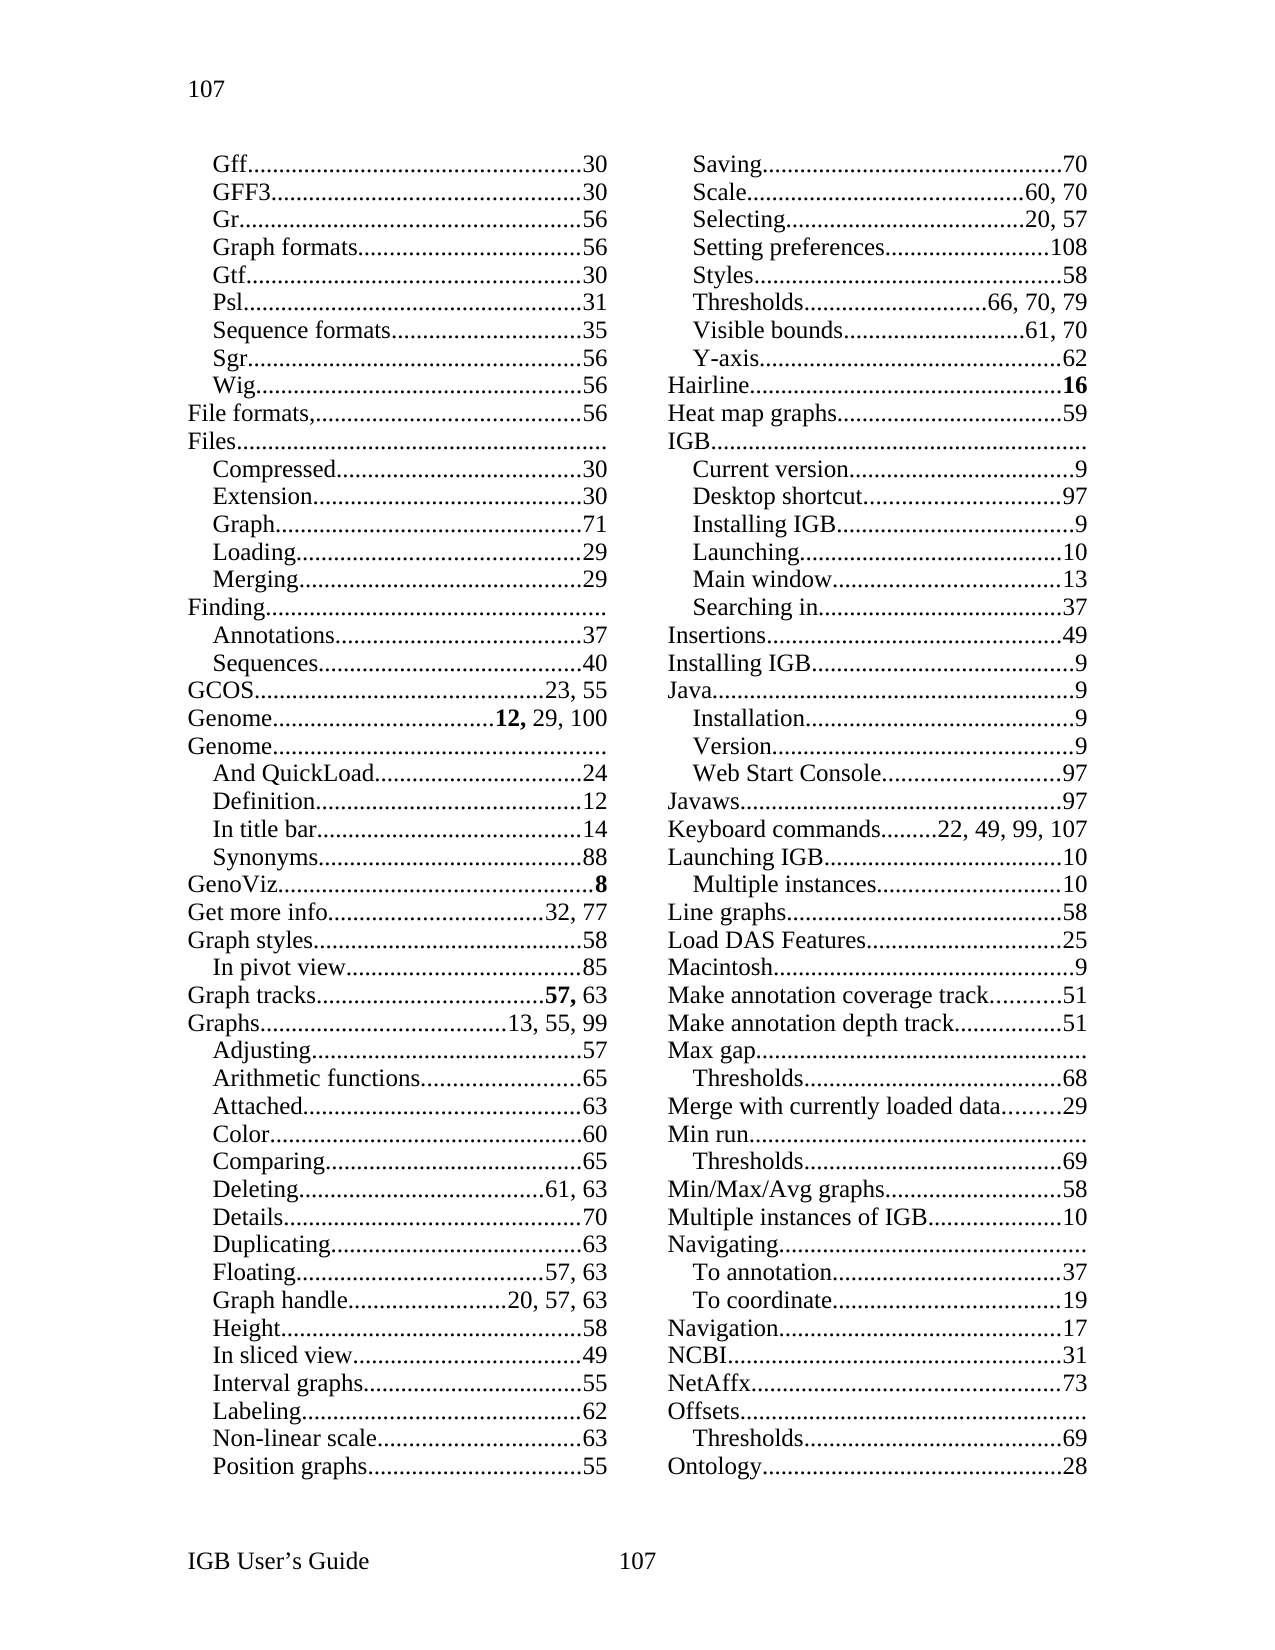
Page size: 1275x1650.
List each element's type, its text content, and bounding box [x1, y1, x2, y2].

text NCBI 31 [667, 1341, 1087, 1369]
text Labeling 62 [212, 1397, 607, 1424]
text Scale 60, 70 [692, 178, 1087, 205]
text Sgr 56 [212, 344, 607, 372]
text Graph formats 56 [212, 233, 607, 261]
text Ontology 28 [667, 1452, 1087, 1480]
text GCOS 23, 55 [187, 676, 607, 704]
text Web Start Console 97 [692, 759, 1087, 787]
text Thresholds 66, 70, 79 [692, 288, 1087, 316]
text Heat map graphs 59 [667, 399, 1087, 427]
text Current version 9 [692, 455, 1087, 482]
text Deleting 61, 63 [212, 1175, 607, 1203]
text Max gap [667, 1037, 1087, 1064]
text Genome [187, 732, 607, 759]
text Load DAS Features 25 [667, 926, 1087, 953]
text Navigating [667, 1231, 1087, 1258]
text Definition 12 [212, 787, 607, 815]
text Height 58 [212, 1314, 607, 1341]
text Interval graphs 55 [212, 1369, 607, 1397]
text To annotation 37 [692, 1258, 1087, 1286]
text Multiple instances 10 [692, 870, 1087, 898]
text Graph handle 20, 57, 63 [212, 1286, 607, 1314]
text Color 60 [212, 1120, 607, 1147]
text Installation 9 [692, 704, 1087, 732]
text Adjusting 57 [212, 1037, 607, 1064]
text Min run [667, 1120, 1087, 1147]
text Main window 13 [692, 566, 1087, 593]
text Position graphs 55 [212, 1452, 607, 1480]
text Sequence formats 35 [212, 316, 607, 344]
text Floating 57, 63 [212, 1258, 607, 1286]
text GenoViz 8 [187, 870, 607, 898]
text Merge with currently loaded data 29 [667, 1092, 1087, 1120]
text Graph tracks 57, 63 [187, 981, 607, 1009]
text Javaws 97 [667, 787, 1087, 815]
text Attached 63 [212, 1092, 607, 1120]
text Macintosh 9 [667, 953, 1087, 981]
text Make annotation coverage track 51 [667, 981, 1087, 1009]
text Loading 29 [212, 538, 607, 566]
text Offsets [667, 1397, 1087, 1424]
text Psl 31 [212, 288, 607, 316]
text In pivot view 85 [212, 953, 607, 981]
text Installing IGB 9 [667, 649, 1087, 676]
text Files [187, 427, 607, 455]
text Java 9 [667, 676, 1087, 704]
text Keyboard commands 22, 49, 99, 107 [667, 815, 1087, 843]
text IGB [667, 427, 1087, 455]
text Graph 71 [212, 510, 607, 538]
text Line graphs 58 [667, 898, 1087, 926]
text Selecting 20, 57 [692, 205, 1087, 233]
text Sequences 40 [212, 649, 607, 676]
text Y-axis 62 [692, 344, 1087, 372]
text Graph styles 58 [187, 926, 607, 953]
text Thresholds 69 [692, 1147, 1087, 1175]
text NetAffx 73 [667, 1369, 1087, 1397]
text Gff 30 [212, 150, 607, 178]
text Thresholds 69 [692, 1424, 1087, 1452]
text GFF3 30 [212, 178, 607, 205]
text Insertions 49 [667, 621, 1087, 649]
text Desktop shortcut 97 [692, 482, 1087, 510]
text Non-linear scale 63 [212, 1424, 607, 1452]
text Hairline 16 [667, 372, 1087, 399]
text File formats, 56 [187, 399, 607, 427]
text Setting preferences 108 [692, 233, 1087, 261]
text Comparing 65 [212, 1147, 607, 1175]
text Searching in 37 [692, 593, 1087, 621]
text Synonyms 88 [212, 843, 607, 870]
text In title bar 14 [212, 815, 607, 843]
text Wig 56 [212, 372, 607, 399]
text Gr 56 [212, 205, 607, 233]
text Details 70 [212, 1203, 607, 1231]
text Compressed 30 [212, 455, 607, 482]
text Arithmetic functions 65 [212, 1064, 607, 1092]
text Launching IGB 10 [667, 843, 1087, 870]
text Graphs 13, 55, 99 [187, 1009, 607, 1037]
text Make annotation depth track 51 [667, 1009, 1087, 1037]
text Styles 58 [692, 261, 1087, 288]
text Multiple instances of IGB 10 [667, 1203, 1087, 1231]
text Get more info 32, 77 [187, 898, 607, 926]
text Duplicating 63 [212, 1231, 607, 1258]
text Launching 10 [692, 538, 1087, 566]
text Version 9 [692, 732, 1087, 759]
text Thresholds 68 [692, 1064, 1087, 1092]
text Navigation 17 [667, 1314, 1087, 1341]
text Gtf 30 [212, 261, 607, 288]
text And QuickLoad 24 [212, 759, 607, 787]
text Installing IGB 9 [692, 510, 1087, 538]
text Finding [187, 593, 607, 621]
text Genome 12, 29, 100 [187, 704, 607, 732]
text Visible bounds 61, 70 [692, 316, 1087, 344]
text To coordinate 19 [692, 1286, 1087, 1314]
text Merging 29 [212, 566, 607, 593]
text Extension 30 [212, 482, 607, 510]
text Annotations 37 [212, 621, 607, 649]
text In sliced view 49 [212, 1341, 607, 1369]
text Saving 70 [692, 150, 1087, 178]
text Min/Max/Avg graphs 58 [667, 1175, 1087, 1203]
